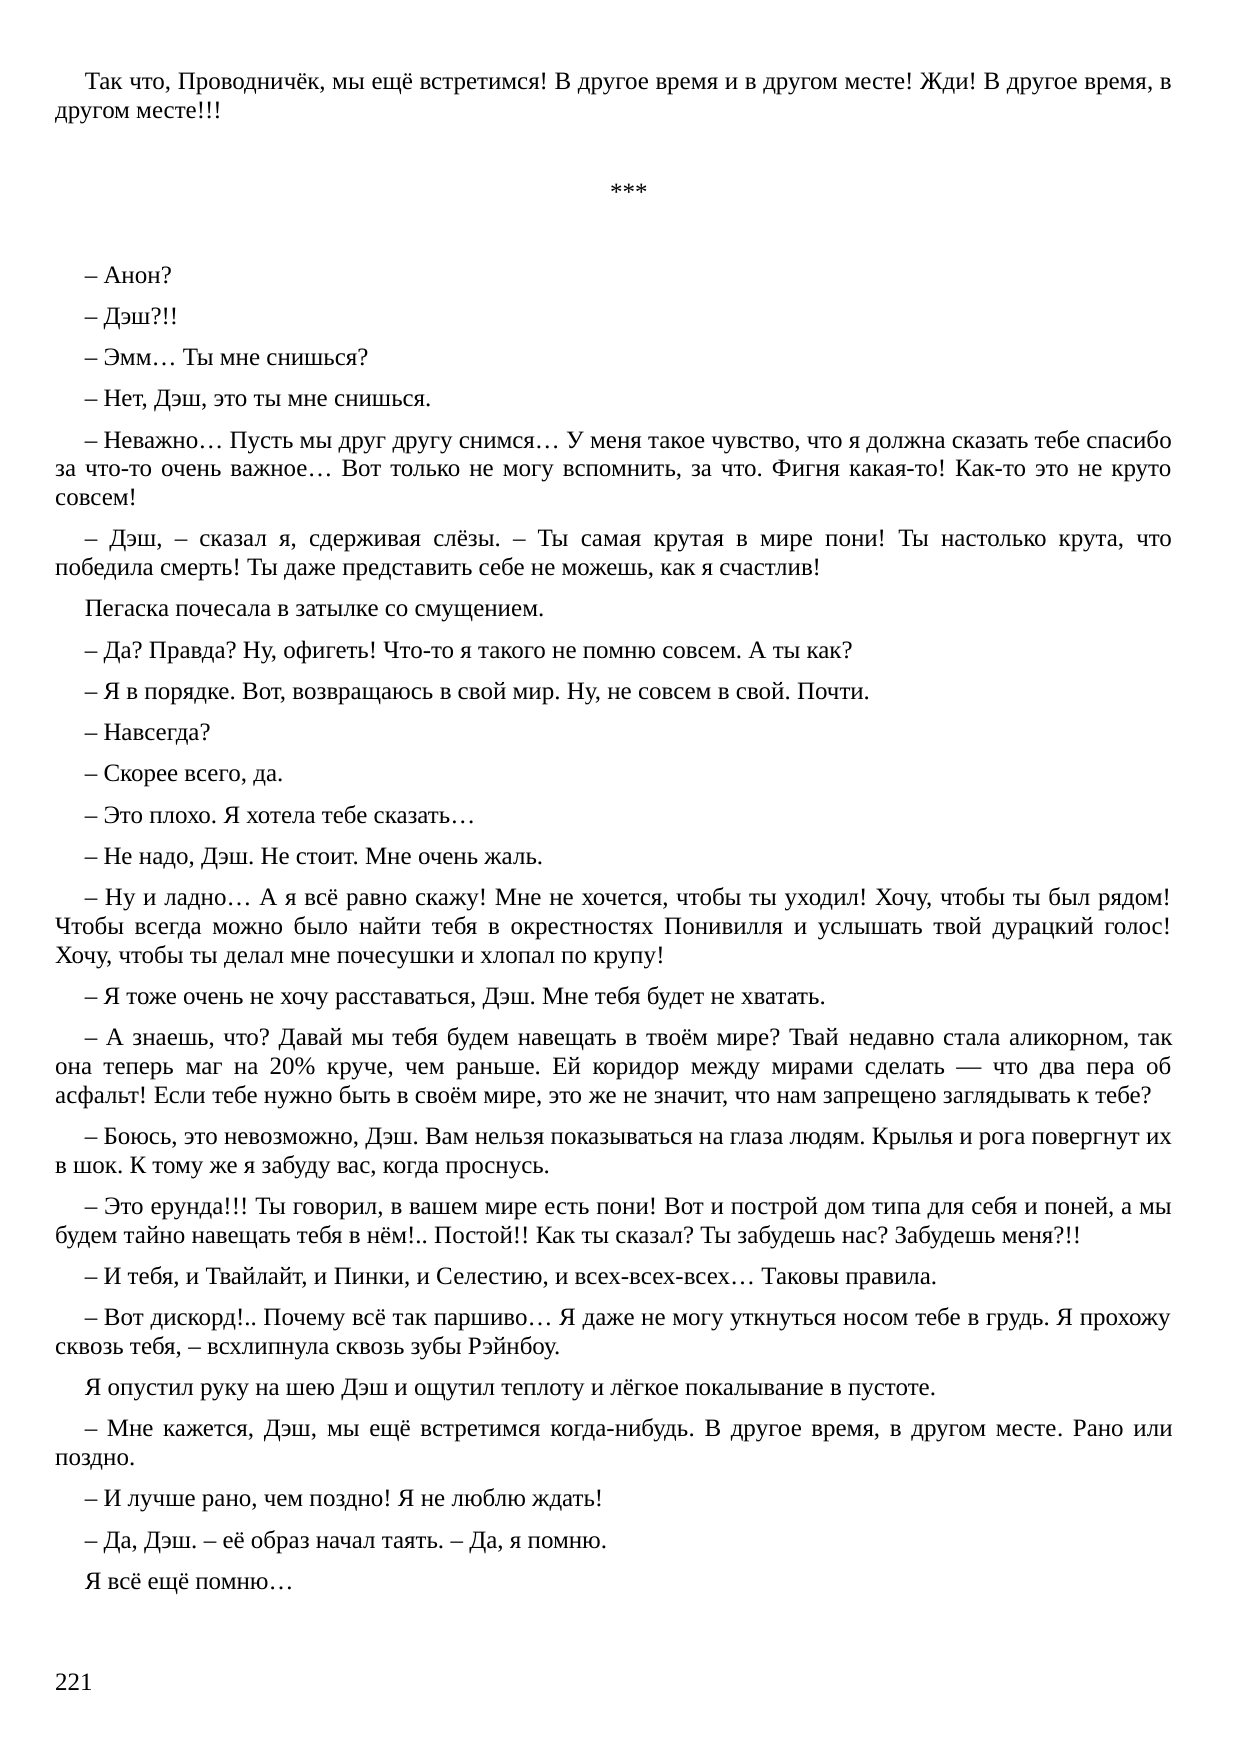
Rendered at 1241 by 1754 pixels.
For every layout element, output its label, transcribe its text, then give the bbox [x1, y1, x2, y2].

text – Навсегда? [55, 717, 1173, 746]
text – Дэш?!! [55, 301, 1173, 330]
text – Неважно… Пусть мы друг другу снимся… У меня такое чувство, что я должна сказать тебе спасибо за что-то очень важное… Вот только не могу вспомнить, за что. Фигня какая-то! Как-то это не круто совсем! [55, 425, 1173, 511]
text – Я в порядке. Вот, возвращаюсь в свой мир. Ну, не совсем в свой. Почти. [55, 676, 1173, 705]
text – Это ерунда!!! Ты говорил, в вашем мире есть пони! Вот и построй дом типа для себя и поней, а мы будем тайно навещать тебя в нём!.. Постой!! Как ты сказал? Ты забудешь нас? Забудешь меня?!! [55, 1191, 1173, 1248]
text – Дэш, – сказал я, сдерживая слёзы. – Ты самая крутая в мире пони! Ты настолько крута, что победила смерть! Ты даже представить себе не можешь, как я счастлив! [55, 523, 1173, 581]
text – Ну и ладно… А я всё равно скажу! Мне не хочется, чтобы ты уходил! Хочу, чтобы ты был рядом! Чтобы всегда можно было найти тебя в окрестностях Понивилля и услышать твой дурацкий голос! Хочу, чтобы ты делал мне почесушки и хлопал по крупу! [55, 882, 1173, 968]
text – И лучше рано, чем поздно! Я не люблю ждать! [55, 1483, 1173, 1512]
text – Это плохо. Я хотела тебе сказать… [55, 800, 1173, 828]
text Я опустил руку на шею Дэш и ощутил теплоту и лёгкое покалывание в пустоте. [55, 1372, 1173, 1401]
text – Скорее всего, да. [55, 758, 1173, 787]
text – Эмм… Ты мне снишься? [55, 342, 1173, 371]
text – А знаешь, что? Давай мы тебя будем навещать в твоём мире? Твай недавно стала аликорном, так она теперь маг на 20% круче, чем раньше. Ей коридор между мирами сделать — что два пера об асфальт! Если тебе нужно быть в своём мире, это же не значит, что нам запрещено заглядывать к тебе? [55, 1022, 1173, 1108]
text – Да? Правда? Ну, офигеть! Что-то я такого не помню совсем. А ты как? [55, 635, 1173, 663]
text – Мне кажется, Дэш, мы ещё встретимся когда-нибудь. В другое время, в другом месте. Рано или поздно. [55, 1413, 1173, 1471]
text Я всё ещё помню… [55, 1566, 1173, 1595]
text *** [55, 177, 1173, 206]
text – И тебя, и Твайлайт, и Пинки, и Селестию, и всех-всех-всех… Таковы правила. [55, 1261, 1173, 1290]
text – Не надо, Дэш. Не стоит. Мне очень жаль. [55, 841, 1173, 870]
text – Да, Дэш. – её образ начал таять. – Да, я помню. [55, 1525, 1173, 1553]
text – Анон? [55, 260, 1173, 288]
text Так что, Проводничёк, мы ещё встретимся! В другое время и в другом месте! Жди! В другое время, в другом месте!!! [55, 66, 1173, 123]
text – Я тоже очень не хочу расставаться, Дэш. Мне тебя будет не хватать. [55, 981, 1173, 1010]
text Пегаска почесала в затылке со смущением. [55, 593, 1173, 622]
text – Нет, Дэш, это ты мне снишься. [55, 383, 1173, 412]
text – Вот дискорд!.. Почему всё так паршиво… Я даже не могу уткнуться носом тебе в грудь. Я прохожу сквозь тебя, – всхлипнула сквозь зубы Рэйнбоу. [55, 1302, 1173, 1360]
text – Боюсь, это невозможно, Дэш. Вам нельзя показываться на глаза людям. Крылья и рога повергнут их в шок. К тому же я забуду вас, когда проснусь. [55, 1121, 1173, 1178]
